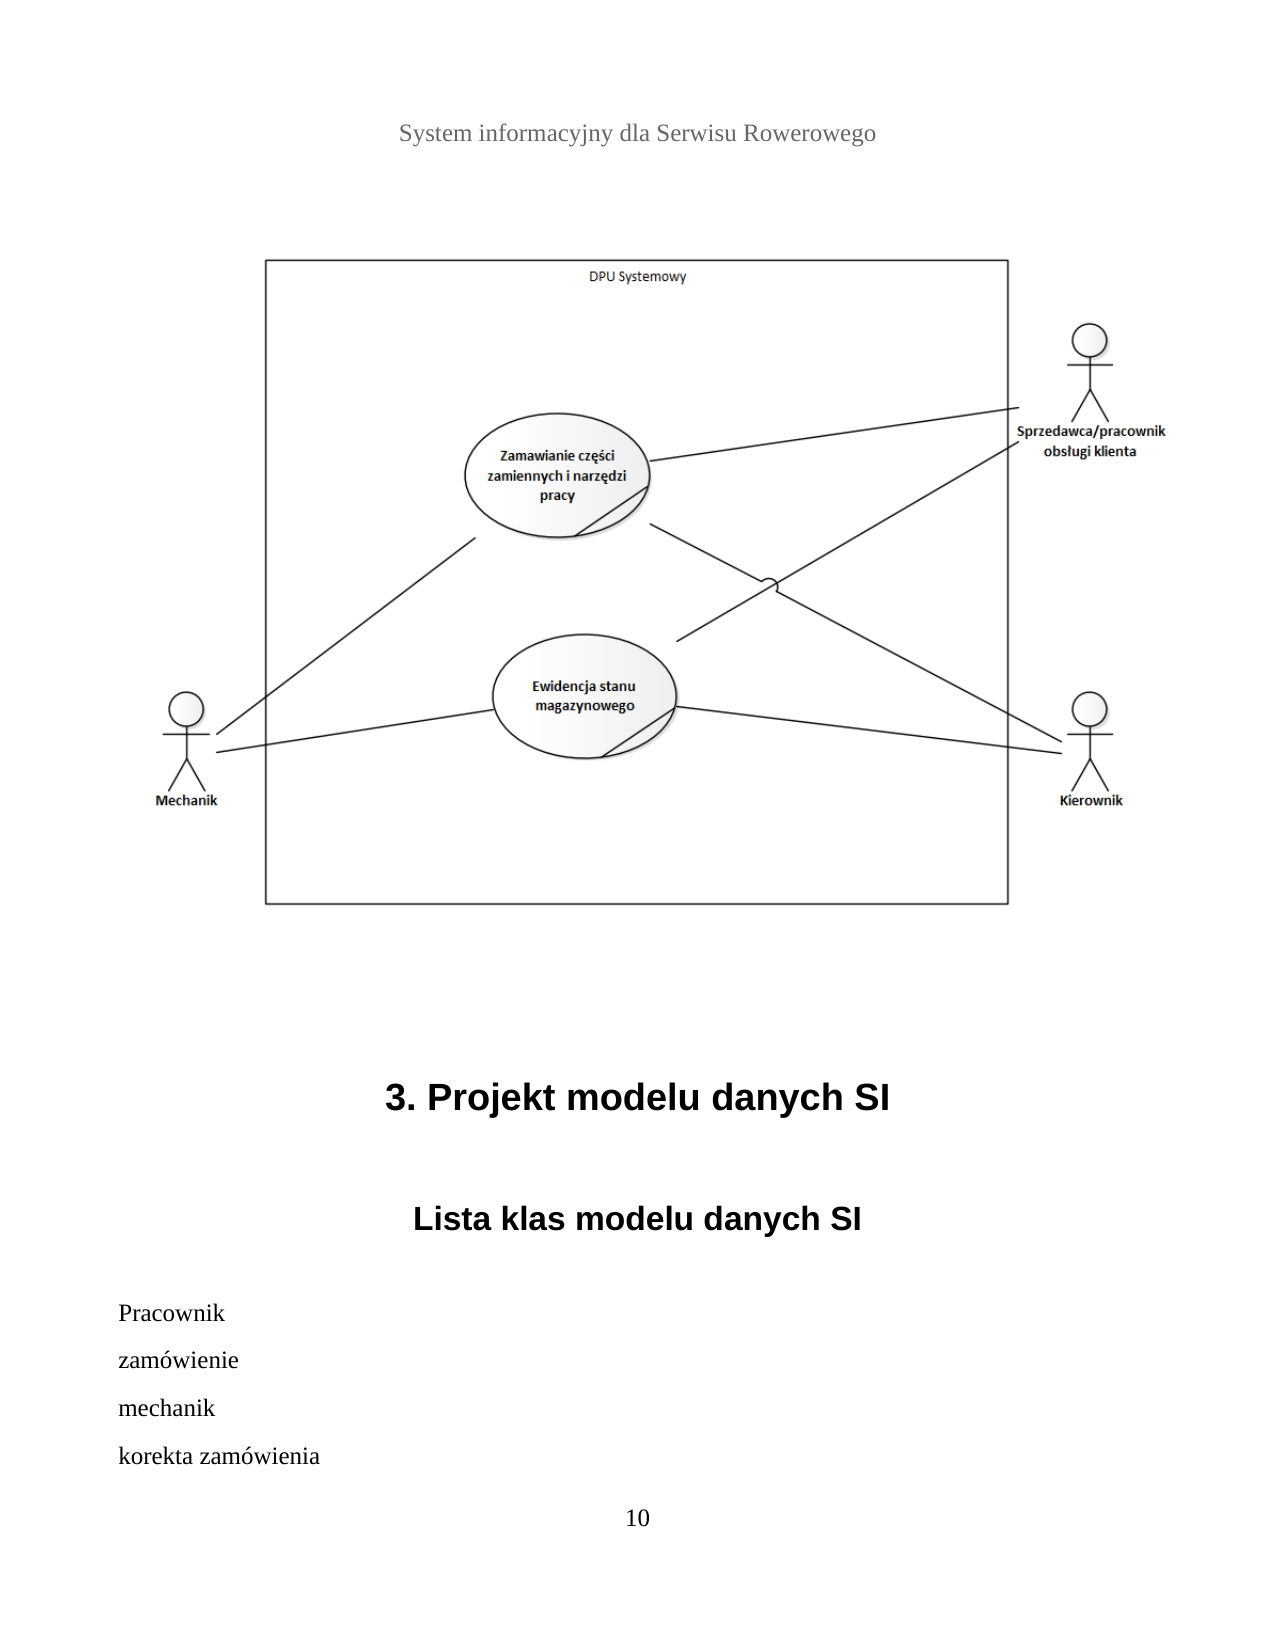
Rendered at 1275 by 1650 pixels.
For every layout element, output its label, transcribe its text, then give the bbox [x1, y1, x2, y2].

subtitle Lista klas modelu danych SI [118, 1199, 1157, 1238]
picture [134, 231, 1174, 927]
text zamówienie [118, 1346, 1157, 1374]
text korekta zamówienia [118, 1441, 1157, 1469]
text mechanik [118, 1393, 1157, 1422]
subtitle 3. Projekt modelu danych SI [118, 1075, 1157, 1118]
text Pracownik [118, 1298, 1157, 1327]
